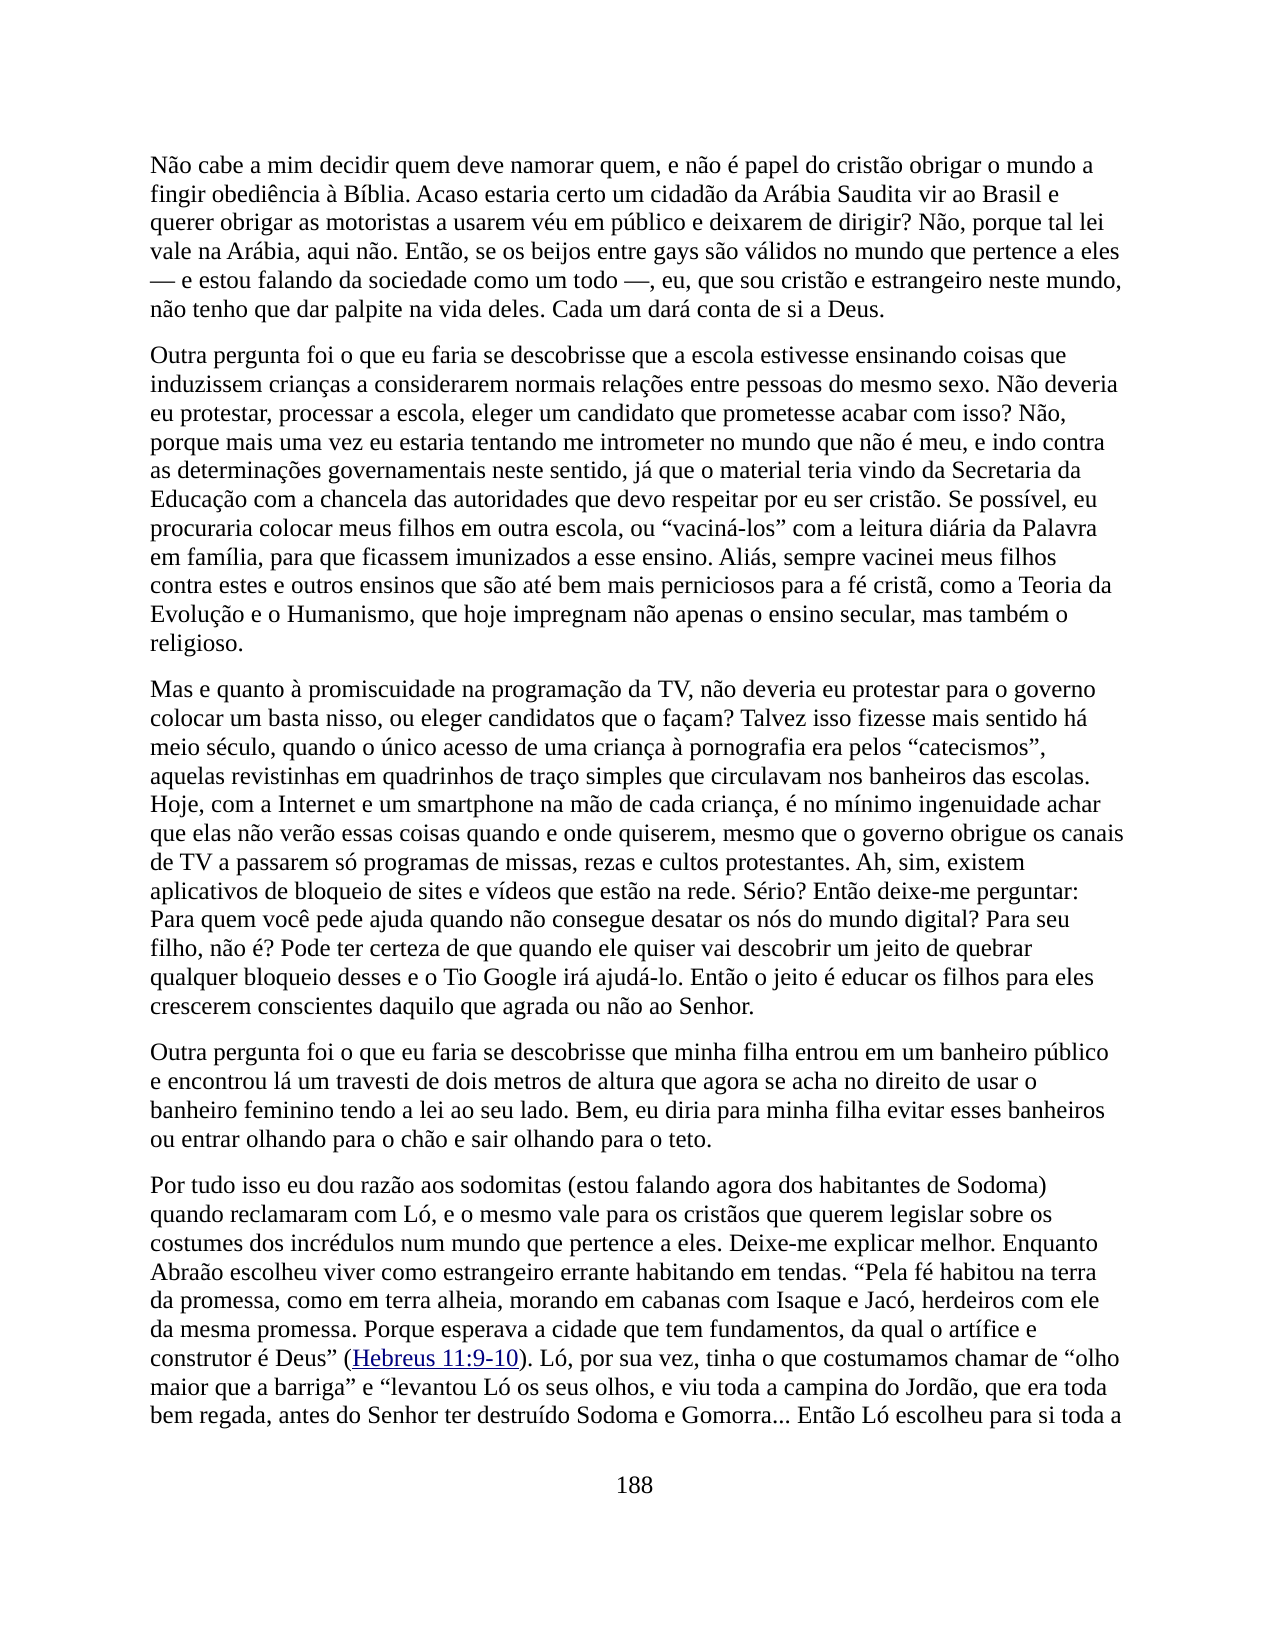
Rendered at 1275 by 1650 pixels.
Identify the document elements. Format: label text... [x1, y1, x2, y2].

text Outra pergunta foi o que eu faria se descobrisse que a escola estivesse ensinando coisas que induzissem crianças a considerarem normais relações entre pessoas do mesmo sexo. Não deveria eu protestar, processar a escola, eleger um candidato que prometesse acabar com isso? Não, porque mais uma vez eu estaria tentando me intrometer no mundo que não é meu, e indo contra as determinações governamentais neste sentido, já que o material teria vindo da Secretaria da Educação com a chancela das autoridades que devo respeitar por eu ser cristão. Se possível, eu procuraria colocar meus filhos em outra escola, ou “vaciná-los” com a leitura diária da Palavra em família, para que ficassem imunizados a esse ensino. Aliás, sempre vacinei meus filhos contra estes e outros ensinos que são até bem mais perniciosos para a fé cristã, como a Teoria da Evolução e o Humanismo, que hoje impregnam não apenas o ensino secular, mas também o religioso. [150, 340, 1125, 657]
text Mas e quanto à promiscuidade na programação da TV, não deveria eu protestar para o governo colocar um basta nisso, ou eleger candidatos que o façam? Talvez isso fizesse mais sentido há meio século, quando o único acesso de uma criança à pornografia era pelos “catecismos”, aquelas revistinhas em quadrinhos de traço simples que circulavam nos banheiros das escolas. Hoje, com a Internet e um smartphone na mão de cada criança, é no mínimo ingenuidade achar que elas não verão essas coisas quando e onde quiserem, mesmo que o governo obrigue os canais de TV a passarem só programas de missas, rezas e cultos protestantes. Ah, sim, existem aplicativos de bloqueio de sites e vídeos que estão na rede. Sério? Então deixe-me perguntar: Para quem você pede ajuda quando não consegue desatar os nós do mundo digital? Para seu filho, não é? Pode ter certeza de que quando ele quiser vai descobrir um jeito de quebrar qualquer bloqueio desses e o Tio Google irá ajudá-lo. Então o jeito é educar os filhos para eles crescerem conscientes daquilo que agrada ou não ao Senhor. [150, 674, 1125, 1019]
text Outra pergunta foi o que eu faria se descobrisse que minha filha entrou em um banheiro público e encontrou lá um travesti de dois metros de altura que agora se acha no direito de usar o banheiro feminino tendo a lei ao seu lado. Bem, eu diria para minha filha evitar esses banheiros ou entrar olhando para o chão e sair olhando para o teto. [150, 1037, 1125, 1152]
text Por tudo isso eu dou razão aos sodomitas (estou falando agora dos habitantes de Sodoma) quando reclamaram com Ló, e o mesmo vale para os cristãos que querem legislar sobre os costumes dos incrédulos num mundo que pertence a eles. Deixe-me explicar melhor. Enquanto Abraão escolheu viver como estrangeiro errante habitando em tendas. “Pela fé habitou na terra da promessa, como em terra alheia, morando em cabanas com Isaque e Jacó, herdeiros com ele da mesma promessa. Porque esperava a cidade que tem fundamentos, da qual o artífice e construtor é Deus” (Hebreus 11:9-10). Ló, por sua vez, tinha o que costumamos chamar de “olho maior que a barriga” e “levantou Ló os seus olhos, e viu toda a campina do Jordão, que era toda bem regada, antes do Senhor ter destruído Sodoma e Gomorra... Então Ló escolheu para si toda a [150, 1170, 1125, 1429]
text Não cabe a mim decidir quem deve namorar quem, e não é papel do cristão obrigar o mundo a fingir obediência à Bíblia. Acaso estaria certo um cidadão da Arábia Saudita vir ao Brasil e querer obrigar as motoristas a usarem véu em público e deixarem de dirigir? Não, porque tal lei vale na Arábia, aqui não. Então, se os beijos entre gays são válidos no mundo que pertence a eles — e estou falando da sociedade como um todo —, eu, que sou cristão e estrangeiro neste mundo, não tenho que dar palpite na vida deles. Cada um dará conta de si a Deus. [150, 150, 1125, 322]
